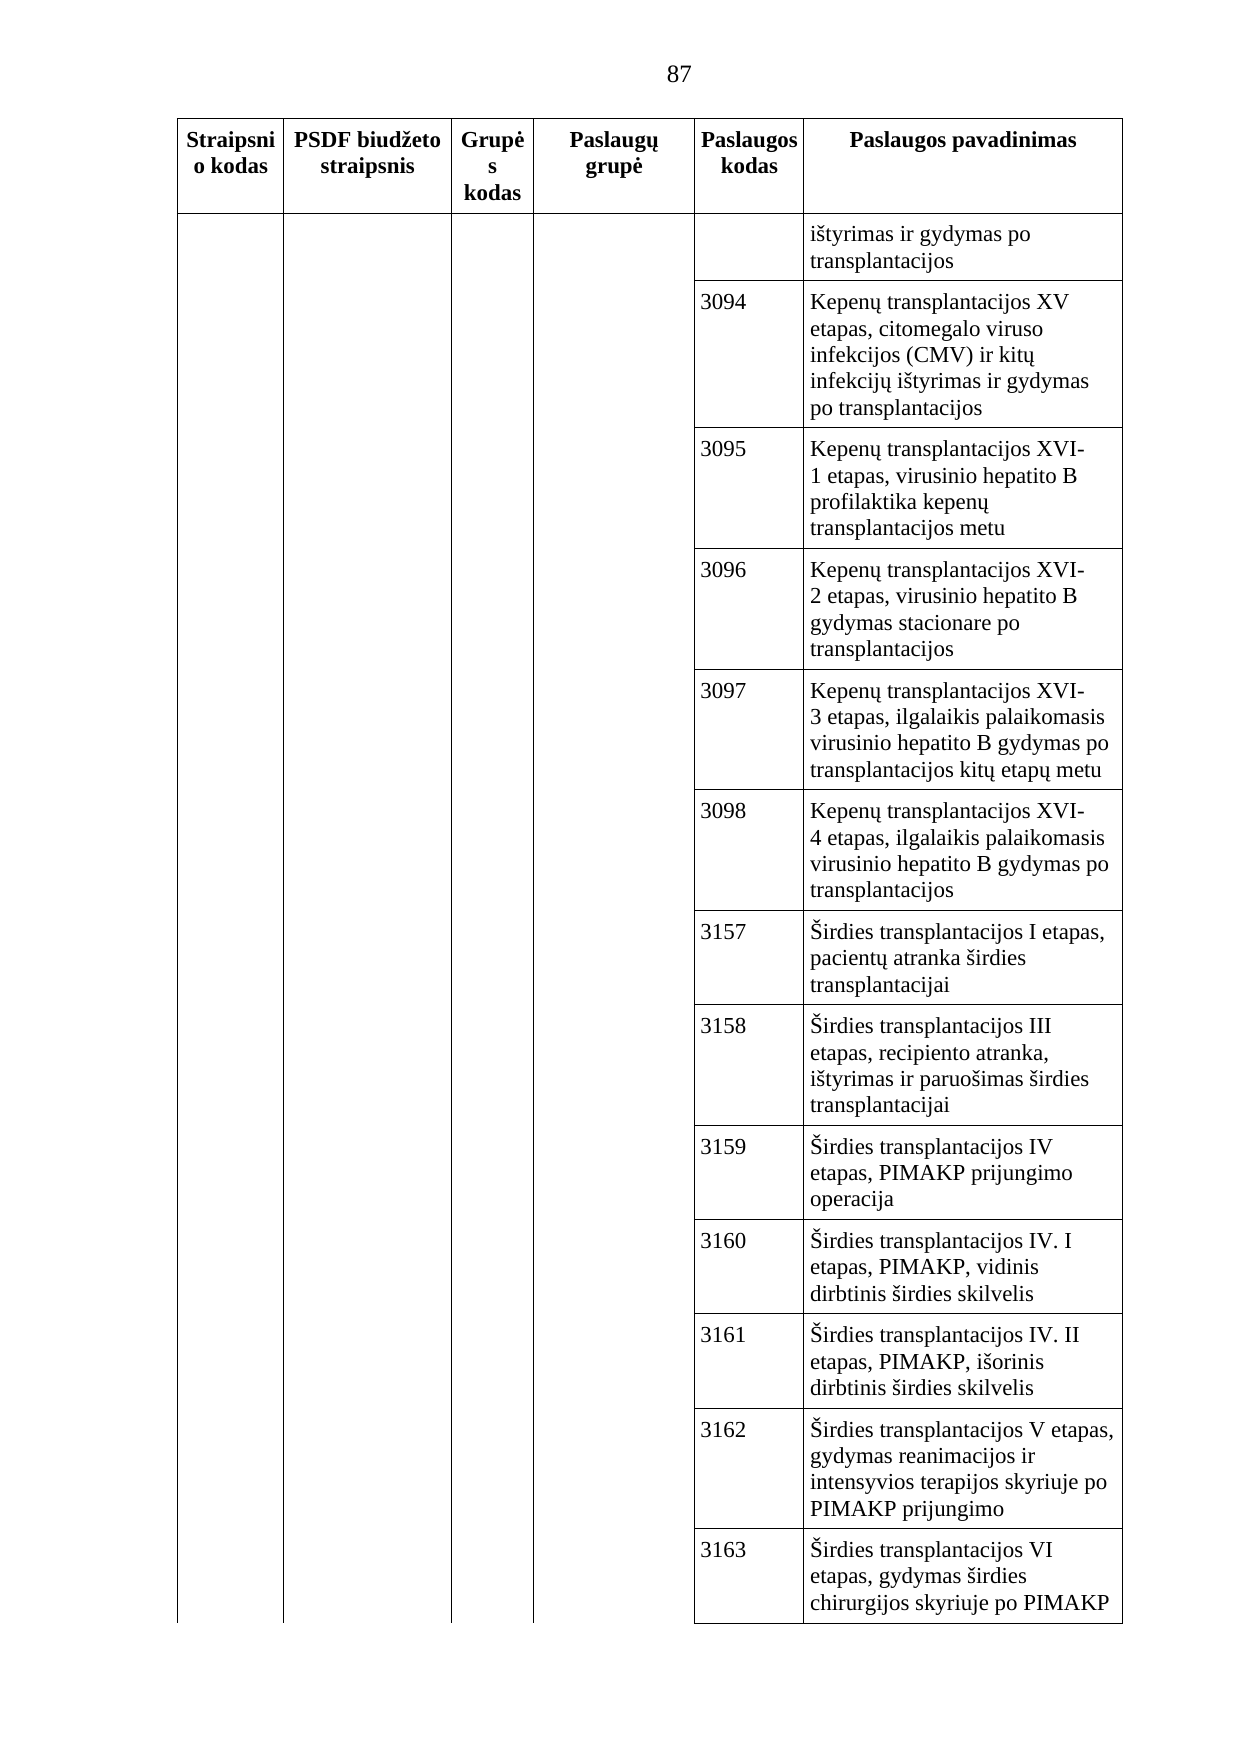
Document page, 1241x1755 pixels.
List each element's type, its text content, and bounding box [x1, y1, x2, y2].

table_cell [534, 1408, 694, 1528]
table_cell [284, 548, 451, 668]
table_cell [178, 669, 283, 789]
table_cell [452, 280, 533, 427]
table_cell Kepenų transplantacijos XVI-3 etapas, ilgalaikis palaikomasis virusinio hepatito B gydymas po transplantacijos kitų etapų metu [804, 670, 1122, 789]
table_cell [284, 1528, 451, 1622]
table_cell [284, 910, 451, 1004]
table_cell [284, 280, 451, 427]
table_cell [452, 1528, 533, 1622]
table_cell [452, 1004, 533, 1125]
table_cell [534, 1313, 694, 1407]
table_cell [178, 1408, 283, 1528]
table_cell [284, 1313, 451, 1407]
table_header Paslaugos pavadinimas [804, 119, 1122, 212]
table_cell [284, 1219, 451, 1313]
table_cell [284, 1004, 451, 1125]
table_header Paslaugų grupė [534, 119, 694, 212]
table_cell [534, 280, 694, 427]
table_cell [284, 427, 451, 548]
table_cell [452, 548, 533, 668]
table_cell Širdies transplantacijos IV. II etapas, PIMAKP, išorinis dirbtinis širdies skilvelis [804, 1314, 1122, 1407]
table_cell [284, 789, 451, 910]
table_cell [534, 548, 694, 668]
table_cell 3163 [695, 1529, 803, 1622]
table_cell [178, 1528, 283, 1622]
table_cell [178, 1219, 283, 1313]
table_cell 3161 [695, 1314, 803, 1407]
table_cell Kepenų transplantacijos XVI-4 etapas, ilgalaikis palaikomasis virusinio hepatito B gydymas po transplantacijos [804, 790, 1122, 910]
table_cell [284, 1125, 451, 1219]
table_cell [178, 1004, 283, 1125]
table_cell [178, 910, 283, 1004]
table_cell 3159 [695, 1126, 803, 1219]
table_cell Kepenų transplantacijos XVI-2 etapas, virusinio hepatito B gydymas stacionare po transplantacijos [804, 549, 1122, 668]
table_cell [452, 910, 533, 1004]
table_cell 3098 [695, 790, 803, 910]
table_cell [178, 1313, 283, 1407]
table_cell [452, 789, 533, 910]
table_cell [452, 214, 533, 280]
table_cell Širdies transplantacijos V etapas, gydymas reanimacijos ir intensyvios terapijos skyriuje po PIMAKP prijungimo [804, 1409, 1122, 1528]
table_cell Širdies transplantacijos IV. I etapas, PIMAKP, vidinis dirbtinis širdies skilvelis [804, 1220, 1122, 1313]
table_cell [178, 427, 283, 548]
table_cell [695, 214, 803, 280]
table_cell [284, 1408, 451, 1528]
table_cell [452, 669, 533, 789]
table_cell [534, 789, 694, 910]
table_cell 3162 [695, 1409, 803, 1528]
table_cell [178, 548, 283, 668]
table_cell Kepenų transplantacijos XV etapas, citomegalo viruso infekcijos (CMV) ir kitų infekcijų ištyrimas ir gydymas po transplantacijos [804, 281, 1122, 427]
table_cell [534, 214, 694, 280]
table_cell [178, 1125, 283, 1219]
table_cell 3096 [695, 549, 803, 668]
table_cell [178, 214, 283, 280]
table_cell [534, 1004, 694, 1125]
table_header PSDF biudžeto straipsnis [284, 119, 451, 212]
table_cell 3158 [695, 1005, 803, 1125]
table_cell [534, 910, 694, 1004]
table_cell Kepenų transplantacijos XVI-1 etapas, virusinio hepatito B profilaktika kepenų transplantacijos metu [804, 428, 1122, 548]
table_cell 3160 [695, 1220, 803, 1313]
table_cell [534, 1528, 694, 1622]
table_cell [178, 280, 283, 427]
table_cell [452, 1408, 533, 1528]
table_cell ištyrimas ir gydymas po transplantacijos [804, 214, 1122, 280]
table_cell 3095 [695, 428, 803, 548]
table_cell [452, 1125, 533, 1219]
table_cell [284, 669, 451, 789]
table_header Paslaugos kodas [695, 119, 803, 212]
table_cell [534, 1125, 694, 1219]
table_cell Širdies transplantacijos III etapas, recipiento atranka, ištyrimas ir paruošimas širdies transplantacijai [804, 1005, 1122, 1125]
table_header Straipsnio kodas [178, 119, 283, 212]
table_cell [534, 427, 694, 548]
table_cell [534, 669, 694, 789]
table_cell [178, 789, 283, 910]
table_cell 3097 [695, 670, 803, 789]
table_cell Širdies transplantacijos I etapas, pacientų atranka širdies transplantacijai [804, 911, 1122, 1004]
table_cell Širdies transplantacijos IV etapas, PIMAKP prijungimo operacija [804, 1126, 1122, 1219]
table_cell [452, 1313, 533, 1407]
table_header Grupės kodas [452, 119, 533, 212]
table_cell [534, 1219, 694, 1313]
table_cell Širdies transplantacijos VI etapas, gydymas širdies chirurgijos skyriuje po PIMAKP [804, 1529, 1122, 1622]
table_cell 3094 [695, 281, 803, 427]
table_cell [452, 427, 533, 548]
table_cell 3157 [695, 911, 803, 1004]
table_cell [452, 1219, 533, 1313]
table_cell [284, 214, 451, 280]
